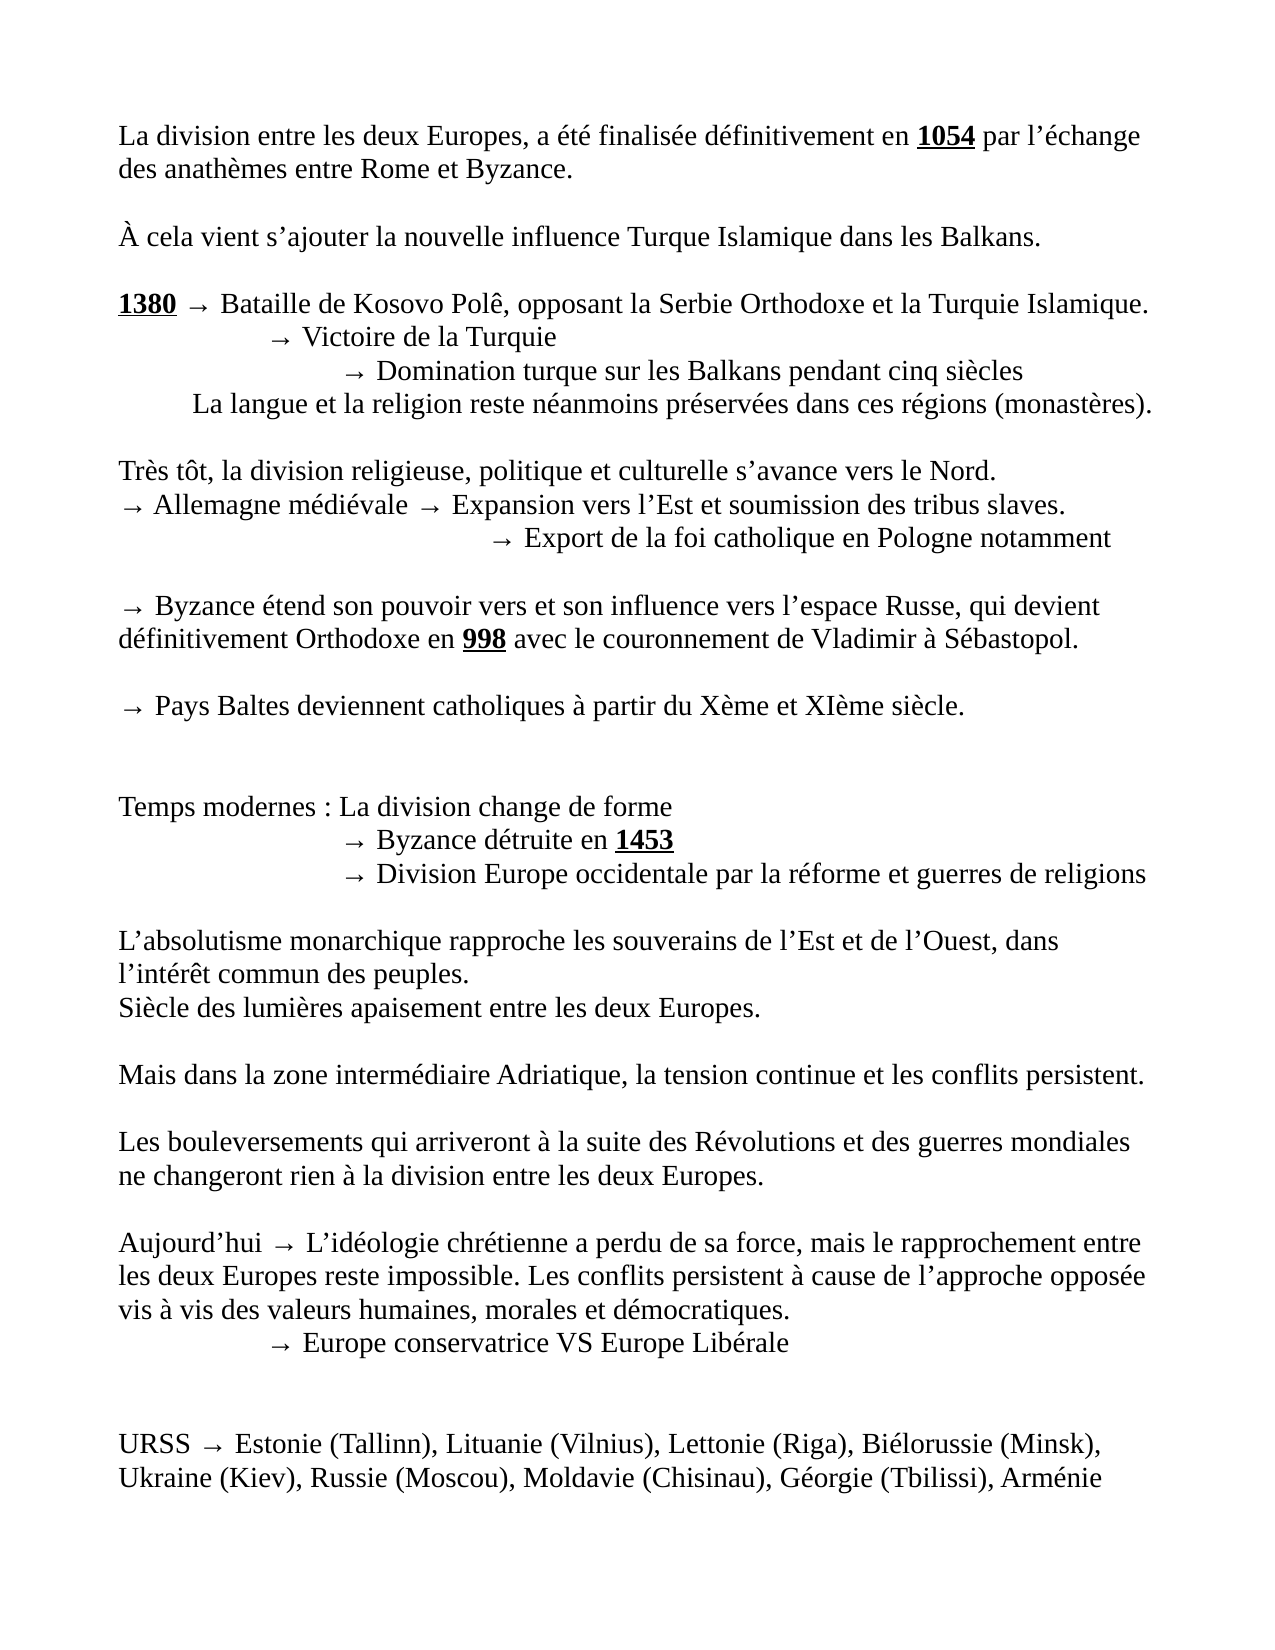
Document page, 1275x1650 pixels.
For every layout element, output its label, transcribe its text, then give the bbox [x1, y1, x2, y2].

text → Byzance détruite en 1453 [118, 822, 1157, 856]
text → Allemagne médiévale → Expansion vers l’Est et soumission des tribus slaves. [118, 487, 1157, 521]
text Siècle des lumières apaisement entre les deux Europes. [118, 990, 1157, 1024]
text → Pays Baltes deviennent catholiques à partir du Xème et XIème siècle. [118, 688, 1157, 722]
text Aujourd’hui → L’idéologie chrétienne a perdu de sa force, mais le rapprochement entre les deux Europes reste impossible. Les conflits persistent à cause de l’approche opposée vis à vis des valeurs humaines, morales et démocratiques. [118, 1225, 1157, 1326]
text → Victoire de la Turquie [118, 319, 1157, 353]
text 1380 → Bataille de Kosovo Polê, opposant la Serbie Orthodoxe et la Turquie Islamique. [118, 286, 1157, 319]
text Très tôt, la division religieuse, politique et culturelle s’avance vers le Nord. [118, 453, 1157, 487]
text La langue et la religion reste néanmoins préservées dans ces régions (monastères). [118, 386, 1157, 420]
text À cela vient s’ajouter la nouvelle influence Turque Islamique dans les Balkans. [118, 219, 1157, 252]
text → Export de la foi catholique en Pologne notamment [118, 521, 1157, 554]
text L’absolutisme monarchique rapproche les souverains de l’Est et de l’Ouest, dans l’intérêt commun des peuples. [118, 923, 1157, 990]
text Temps modernes : La division change de forme [118, 789, 1157, 822]
text Mais dans la zone intermédiaire Adriatique, la tension continue et les conflits persistent. [118, 1057, 1157, 1091]
text → Domination turque sur les Balkans pendant cinq siècles [118, 353, 1157, 386]
text → Division Europe occidentale par la réforme et guerres de religions [118, 856, 1157, 889]
text La division entre les deux Europes, a été finalisée définitivement en 1054 par l’échange des anathèmes entre Rome et Byzance. [118, 118, 1157, 185]
text Les bouleversements qui arriveront à la suite des Révolutions et des guerres mondiales ne changeront rien à la division entre les deux Europes. [118, 1124, 1157, 1191]
text URSS → Estonie (Tallinn), Lituanie (Vilnius), Lettonie (Riga), Biélorussie (Minsk), Ukraine (Kiev), Russie (Moscou), Moldavie (Chisinau), Géorgie (Tbilissi), Arménie [118, 1426, 1157, 1493]
text → Byzance étend son pouvoir vers et son influence vers l’espace Russe, qui devient définitivement Orthodoxe en 998 avec le couronnement de Vladimir à Sébastopol. [118, 588, 1157, 655]
text → Europe conservatrice VS Europe Libérale [118, 1326, 1157, 1359]
